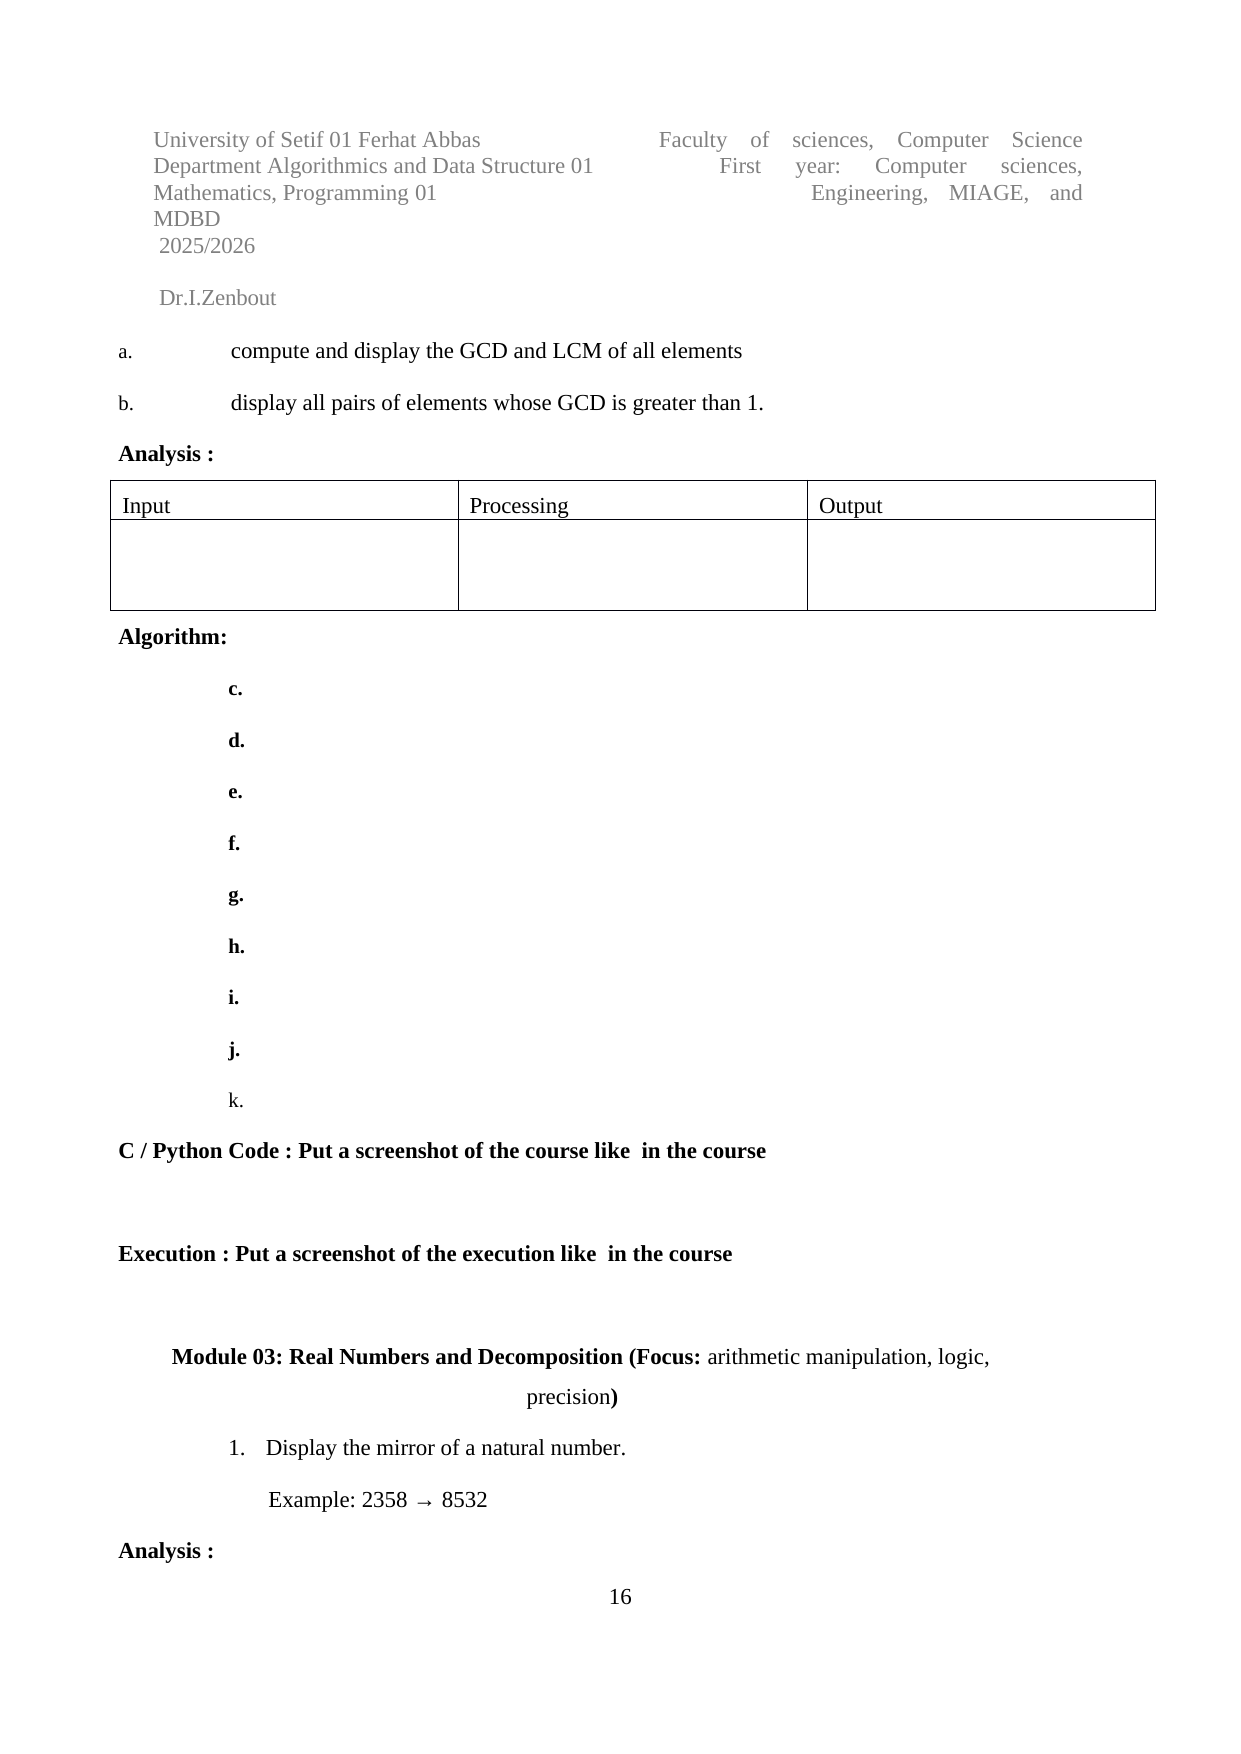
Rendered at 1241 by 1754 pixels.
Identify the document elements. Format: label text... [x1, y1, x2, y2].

list Display the mirror of a natural number. [228, 1434, 1026, 1461]
table_cell [808, 520, 1155, 610]
text Algorithm: [118, 623, 1026, 649]
table_header Input [111, 481, 458, 519]
table_cell [459, 520, 807, 610]
list display all pairs of elements whose GCD is greater than 1. [118, 388, 1026, 415]
text Example: 2358 → 8532 [193, 1486, 1026, 1512]
text Module 03: Real Numbers and Decomposition (Focus: arithmetic manipulation, logic, precision) [118, 1343, 1026, 1409]
text Execution : Put a screenshot of the execution like in the course [118, 1240, 1026, 1267]
table_header Processing [459, 481, 807, 519]
text Analysis : [118, 440, 1026, 466]
text C / Python Code : Put a screenshot of the course like in the course [118, 1137, 1026, 1164]
text Analysis : [118, 1537, 1026, 1563]
list compute and display the GCD and LCM of all elements [118, 337, 1026, 363]
table_cell [111, 520, 458, 610]
table_header Output [808, 481, 1155, 519]
